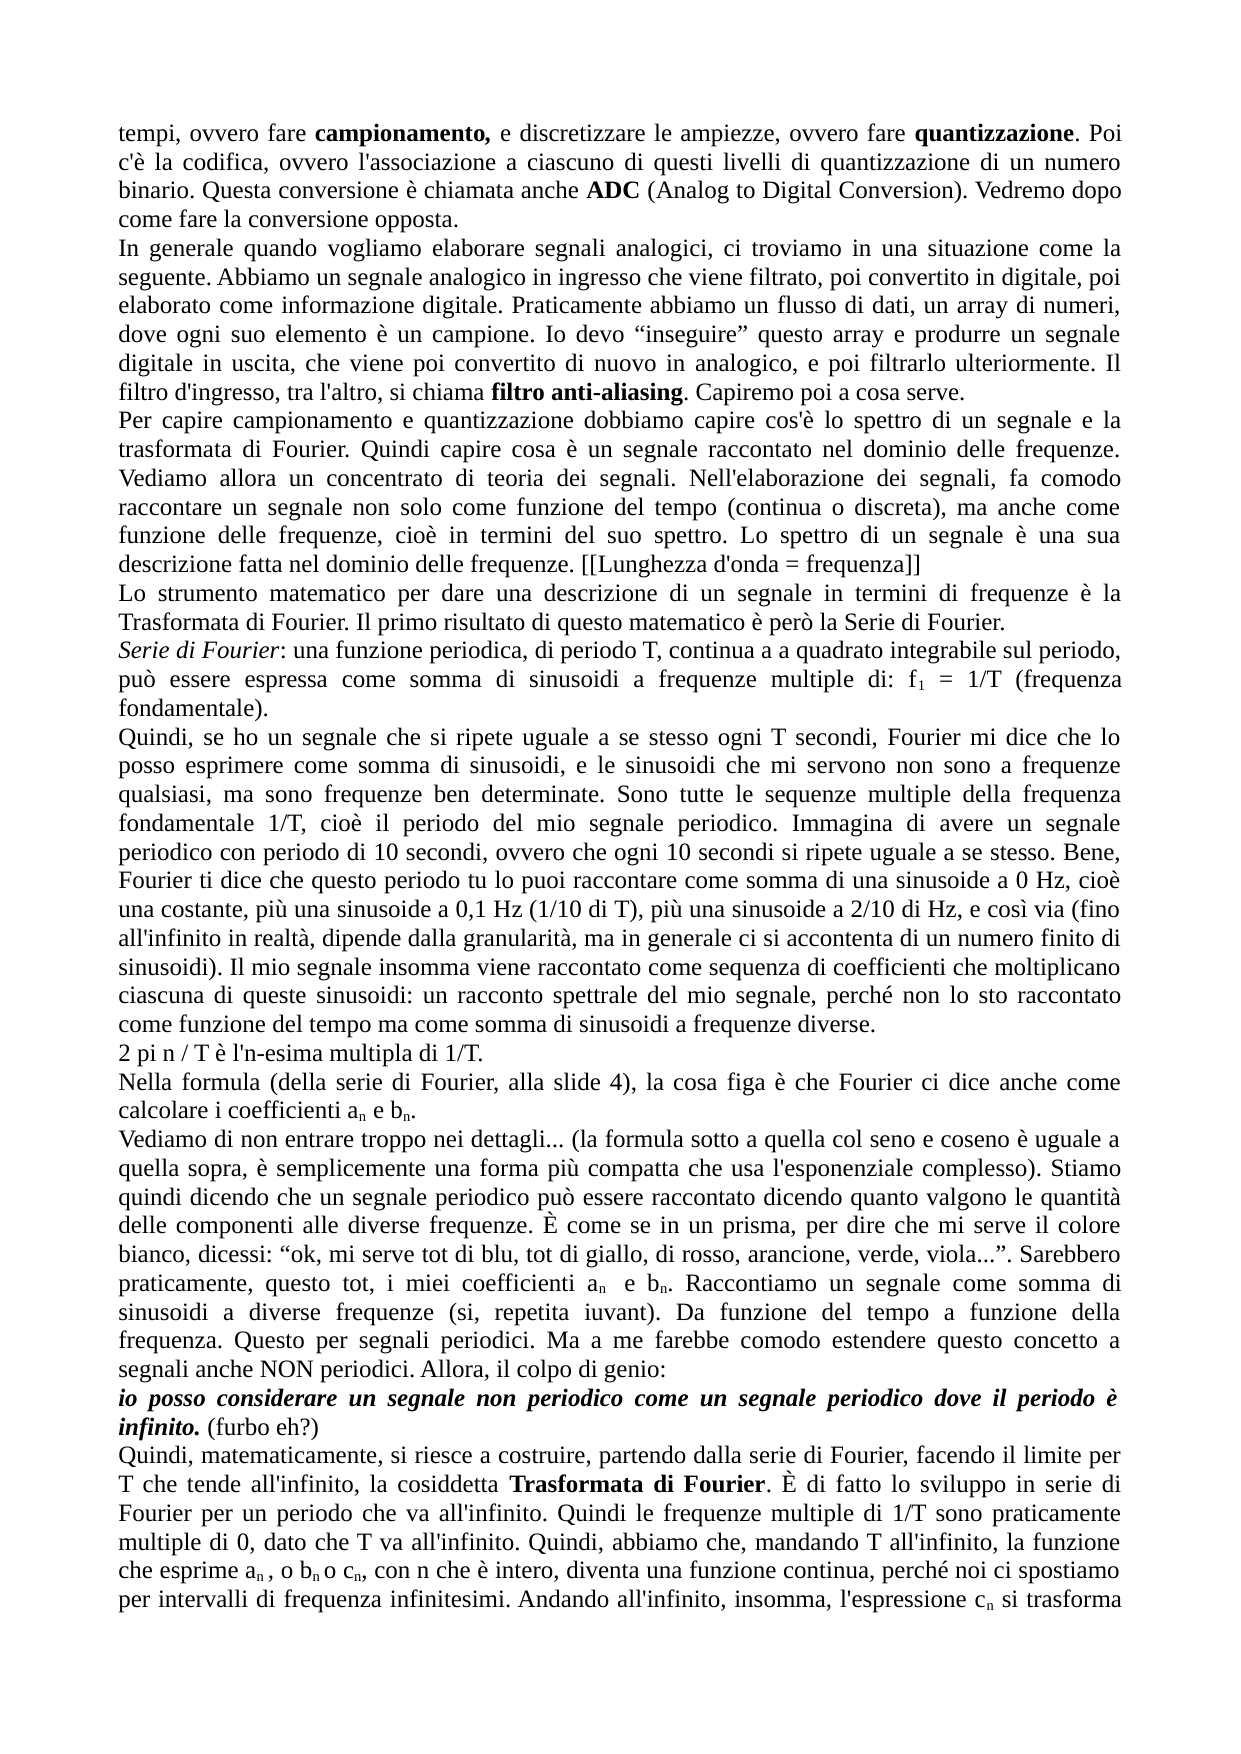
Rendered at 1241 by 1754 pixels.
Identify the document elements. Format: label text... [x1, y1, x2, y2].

text Serie di Fourier: una funzione periodica, di periodo T, continua a a quadrato integrabile sul periodo, può essere espressa come somma di sinusoidi a frequenze multiple di: f1 = 1/T (frequenza fondamentale). [118, 636, 1122, 722]
text Quindi, matematicamente, si riesce a costruire, partendo dalla serie di Fourier, facendo il limite per T che tende all'infinito, la cosiddetta Trasformata di Fourier. È di fatto lo sviluppo in serie di Fourier per un periodo che va all'infinito. Quindi le frequenze multiple di 1/T sono praticamente multiple di 0, dato che T va all'infinito. Quindi, abbiamo che, mandando T all'infinito, la funzione che esprime an , o bn o cn, con n che è intero, diventa una funzione continua, perché noi ci spostiamo per intervalli di frequenza infinitesimi. Andando all'infinito, insomma, l'espressione cn si trasforma [118, 1441, 1122, 1613]
text Nella formula (della serie di Fourier, alla slide 4), la cosa figa è che Fourier ci dice anche come calcolare i coefficienti an e bn. [118, 1067, 1122, 1124]
text io posso considerare un segnale non periodico come un segnale periodico dove il periodo è infinito. (furbo eh?) [118, 1383, 1122, 1441]
text Lo strumento matematico per dare una descrizione di un segnale in termini di frequenze è la Trasformata di Fourier. Il primo risultato di questo matematico è però la Serie di Fourier. [118, 578, 1122, 636]
text Per capire campionamento e quantizzazione dobbiamo capire cos'è lo spettro di un segnale e la trasformata di Fourier. Quindi capire cosa è un segnale raccontato nel dominio delle frequenze. Vediamo allora un concentrato di teoria dei segnali. Nell'elaborazione dei segnali, fa comodo raccontare un segnale non solo come funzione del tempo (continua o discreta), ma anche come funzione delle frequenze, cioè in termini del suo spettro. Lo spettro di un segnale è una sua descrizione fatta nel dominio delle frequenze. [[Lunghezza d'onda = frequenza]] [118, 406, 1122, 578]
text 2 pi n / T è l'n-esima multipla di 1/T. [118, 1038, 1122, 1067]
text In generale quando vogliamo elaborare segnali analogici, ci troviamo in una situazione come la seguente. Abbiamo un segnale analogico in ingresso che viene filtrato, poi convertito in digitale, poi elaborato come informazione digitale. Praticamente abbiamo un flusso di dati, un array di numeri, dove ogni suo elemento è un campione. Io devo “inseguire” questo array e produrre un segnale digitale in uscita, che viene poi convertito di nuovo in analogico, e poi filtrarlo ulteriormente. Il filtro d'ingresso, tra l'altro, si chiama filtro anti-aliasing. Capiremo poi a cosa serve. [118, 233, 1122, 406]
text Quindi, se ho un segnale che si ripete uguale a se stesso ogni T secondi, Fourier mi dice che lo posso esprimere come somma di sinusoidi, e le sinusoidi che mi servono non sono a frequenze qualsiasi, ma sono frequenze ben determinate. Sono tutte le sequenze multiple della frequenza fondamentale 1/T, cioè il periodo del mio segnale periodico. Immagina di avere un segnale periodico con periodo di 10 secondi, ovvero che ogni 10 secondi si ripete uguale a se stesso. Bene, Fourier ti dice che questo periodo tu lo puoi raccontare come somma di una sinusoide a 0 Hz, cioè una costante, più una sinusoide a 0,1 Hz (1/10 di T), più una sinusoide a 2/10 di Hz, e così via (fino all'infinito in realtà, dipende dalla granularità, ma in generale ci si accontenta di un numero finito di sinusoidi). Il mio segnale insomma viene raccontato come sequenza di coefficienti che moltiplicano ciascuna di queste sinusoidi: un racconto spettrale del mio segnale, perché non lo sto raccontato come funzione del tempo ma come somma di sinusoidi a frequenze diverse. [118, 722, 1122, 1038]
text Vediamo di non entrare troppo nei dettagli... (la formula sotto a quella col seno e coseno è uguale a quella sopra, è semplicemente una forma più compatta che usa l'esponenziale complesso). Stiamo quindi dicendo che un segnale periodico può essere raccontato dicendo quanto valgono le quantità delle componenti alle diverse frequenze. È come se in un prisma, per dire che mi serve il colore bianco, dicessi: “ok, mi serve tot di blu, tot di giallo, di rosso, arancione, verde, viola...”. Sarebbero praticamente, questo tot, i miei coefficienti an e bn. Raccontiamo un segnale come somma di sinusoidi a diverse frequenze (si, repetita iuvant). Da funzione del tempo a funzione della frequenza. Questo per segnali periodici. Ma a me farebbe comodo estendere questo concetto a segnali anche NON periodici. Allora, il colpo di genio: [118, 1124, 1122, 1383]
text tempi, ovvero fare campionamento, e discretizzare le ampiezze, ovvero fare quantizzazione. Poi c'è la codifica, ovvero l'associazione a ciascuno di questi livelli di quantizzazione di un numero binario. Questa conversione è chiamata anche ADC (Analog to Digital Conversion). Vedremo dopo come fare la conversione opposta. [118, 118, 1122, 233]
